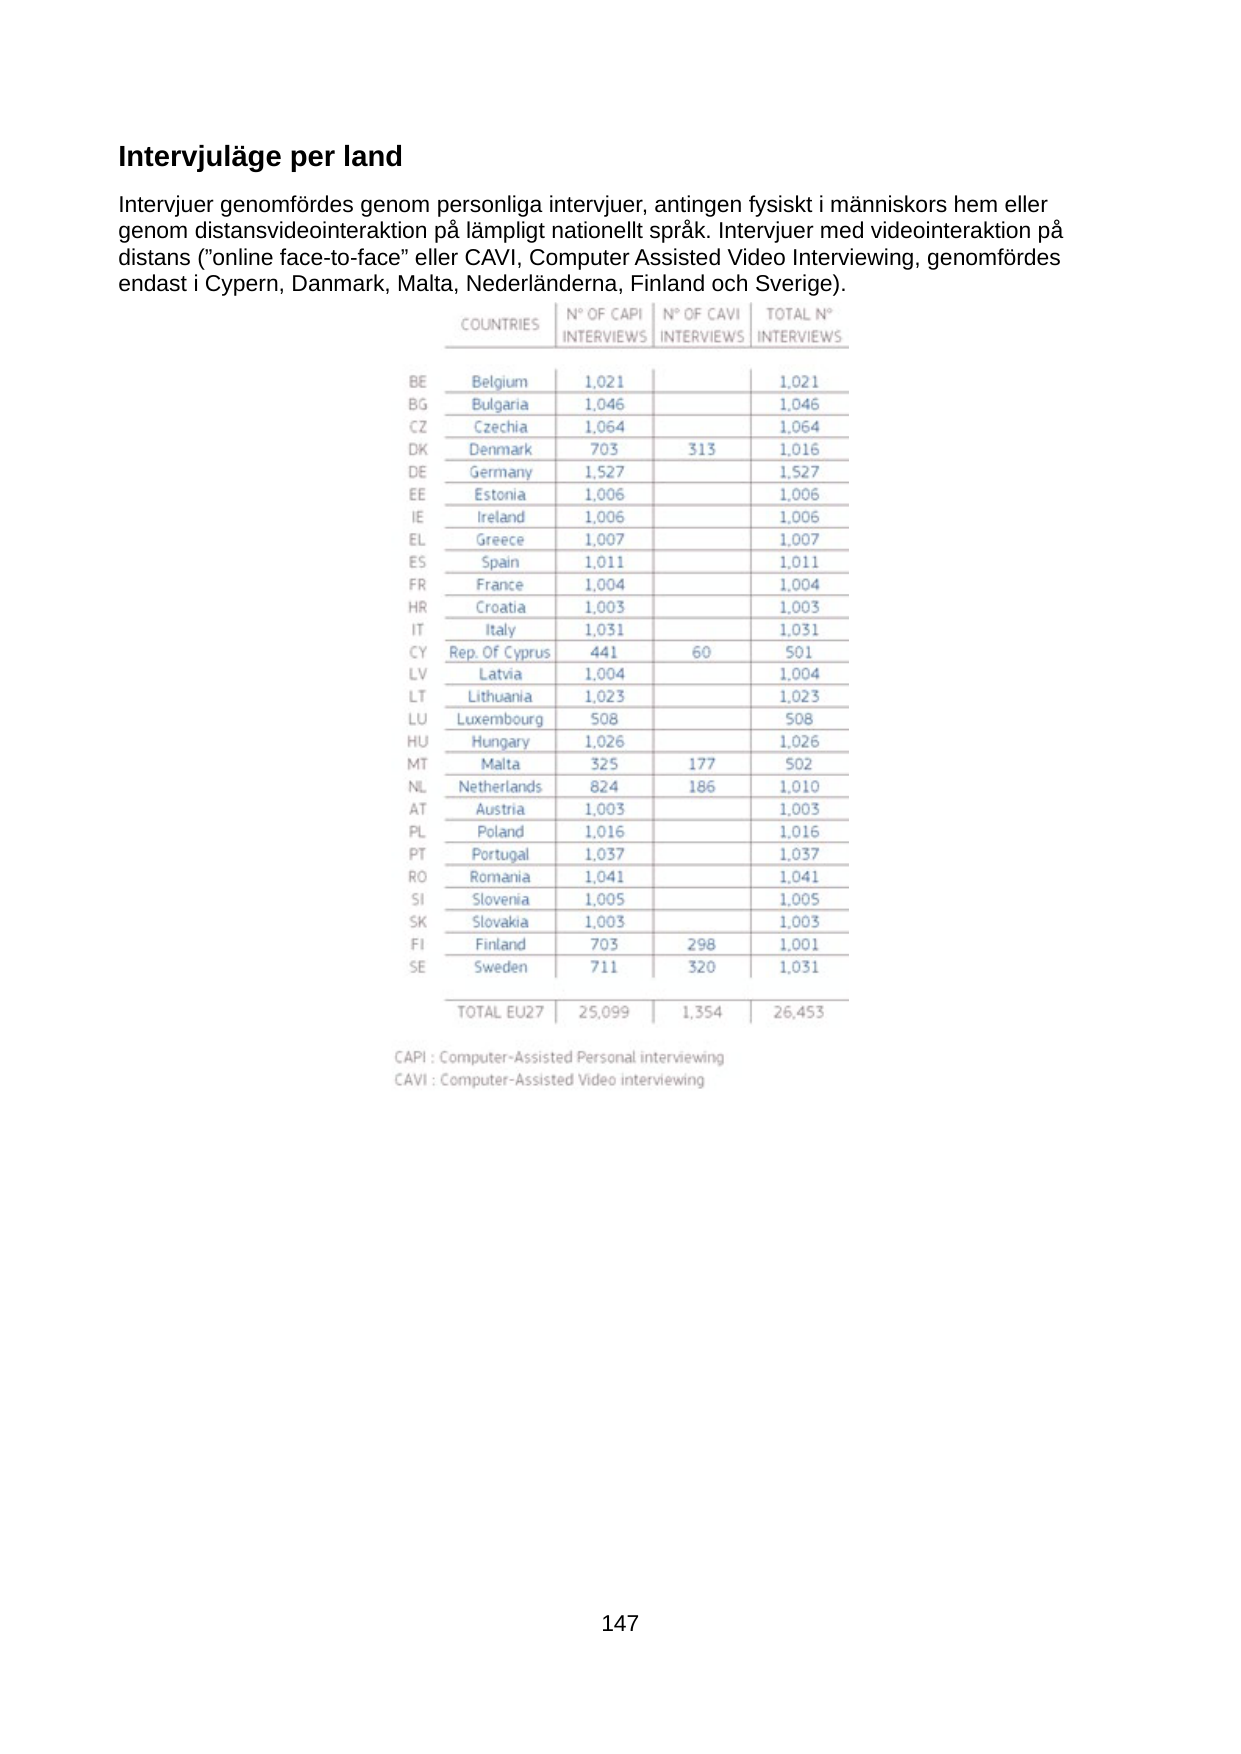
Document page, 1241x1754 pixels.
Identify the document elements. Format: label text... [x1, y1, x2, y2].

picture [391, 302, 849, 1092]
text Intervjuer genomfördes genom personliga intervjuer, antingen fysiskt i människors hem eller genom distansvideointeraktion på lämpligt nationellt språk. Intervjuer med videointeraktion på distans (”online face-to-face” eller CAVI, Computer Assisted Video Interviewing, genomfördes endast i Cypern, Danmark, Malta, Nederländerna, Finland och Sverige). [118, 191, 1122, 296]
subtitle Intervjuläge per land [118, 139, 1122, 172]
